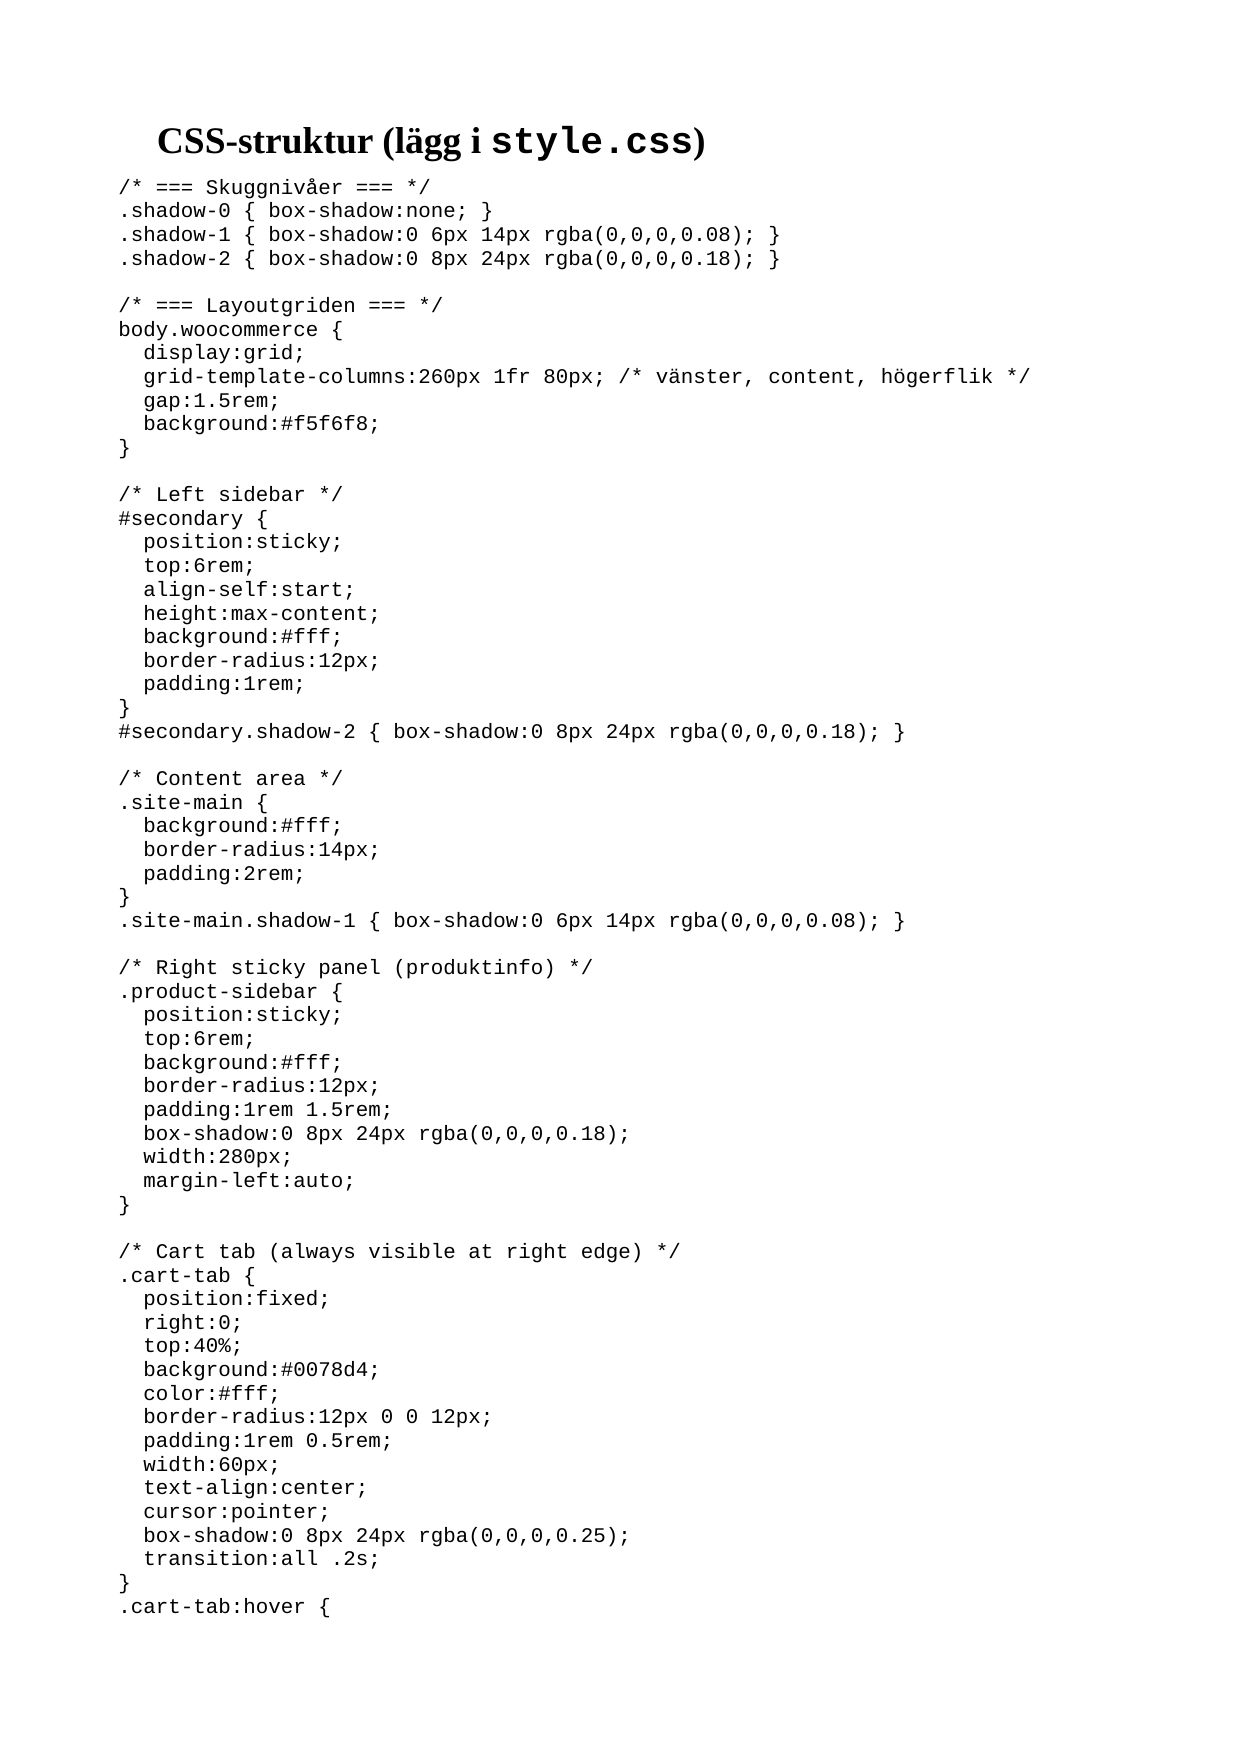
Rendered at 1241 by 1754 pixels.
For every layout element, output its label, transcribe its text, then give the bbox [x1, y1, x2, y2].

text padding:1rem 1.5rem; [118, 1099, 1122, 1123]
text .shadow-2 { box-shadow:0 8px 24px rgba(0,0,0,0.18); } [118, 248, 1122, 271]
text /* === Layoutgriden === */ [118, 295, 1122, 319]
text /* === Skuggnivåer === */ [118, 177, 1122, 201]
text background:#f5f6f8; [118, 413, 1122, 437]
text width:60px; [118, 1454, 1122, 1477]
text right:0; [118, 1312, 1122, 1336]
text text-align:center; [118, 1477, 1122, 1501]
text top:6rem; [118, 1028, 1122, 1052]
text .product-sidebar { [118, 981, 1122, 1004]
text } [118, 886, 1122, 910]
text background:#0078d4; [118, 1359, 1122, 1383]
text position:sticky; [118, 1004, 1122, 1028]
text background:#fff; [118, 815, 1122, 839]
text border-radius:12px; [118, 650, 1122, 673]
text position:sticky; [118, 532, 1122, 555]
text .site-main { [118, 792, 1122, 815]
text .shadow-1 { box-shadow:0 6px 14px rgba(0,0,0,0.08); } [118, 224, 1122, 248]
text .cart-tab:hover { [118, 1596, 1122, 1619]
subtitle 🎨 CSS-struktur (lägg i style.css) [118, 118, 1122, 164]
text } [118, 697, 1122, 721]
text border-radius:14px; [118, 839, 1122, 863]
text .shadow-0 { box-shadow:none; } [118, 201, 1122, 224]
text display:grid; [118, 342, 1122, 366]
text box-shadow:0 8px 24px rgba(0,0,0,0.18); [118, 1123, 1122, 1146]
text padding:1rem; [118, 673, 1122, 697]
text #secondary.shadow-2 { box-shadow:0 8px 24px rgba(0,0,0,0.18); } [118, 721, 1122, 744]
text /* Content area */ [118, 768, 1122, 792]
text padding:1rem 0.5rem; [118, 1430, 1122, 1454]
text cursor:pointer; [118, 1501, 1122, 1525]
text width:280px; [118, 1146, 1122, 1170]
text border-radius:12px; [118, 1075, 1122, 1099]
text color:#fff; [118, 1383, 1122, 1406]
text height:max-content; [118, 602, 1122, 626]
text .site-main.shadow-1 { box-shadow:0 6px 14px rgba(0,0,0,0.08); } [118, 910, 1122, 933]
text } [118, 1194, 1122, 1217]
text background:#fff; [118, 1052, 1122, 1075]
text margin-left:auto; [118, 1170, 1122, 1194]
text #secondary { [118, 508, 1122, 532]
text top:40%; [118, 1336, 1122, 1359]
text body.woocommerce { [118, 319, 1122, 342]
text transition:all .2s; [118, 1548, 1122, 1572]
text padding:2rem; [118, 863, 1122, 886]
text position:fixed; [118, 1288, 1122, 1312]
text background:#fff; [118, 626, 1122, 650]
text .cart-tab { [118, 1264, 1122, 1288]
text box-shadow:0 8px 24px rgba(0,0,0,0.25); [118, 1525, 1122, 1548]
text gap:1.5rem; [118, 390, 1122, 413]
text align-self:start; [118, 579, 1122, 602]
text border-radius:12px 0 0 12px; [118, 1406, 1122, 1430]
text grid-template-columns:260px 1fr 80px; /* vänster, content, högerflik */ [118, 366, 1122, 390]
text /* Cart tab (always visible at right edge) */ [118, 1241, 1122, 1264]
text } [118, 437, 1122, 461]
text /* Right sticky panel (produktinfo) */ [118, 957, 1122, 981]
text } [118, 1572, 1122, 1596]
text top:6rem; [118, 555, 1122, 579]
text /* Left sidebar */ [118, 484, 1122, 508]
